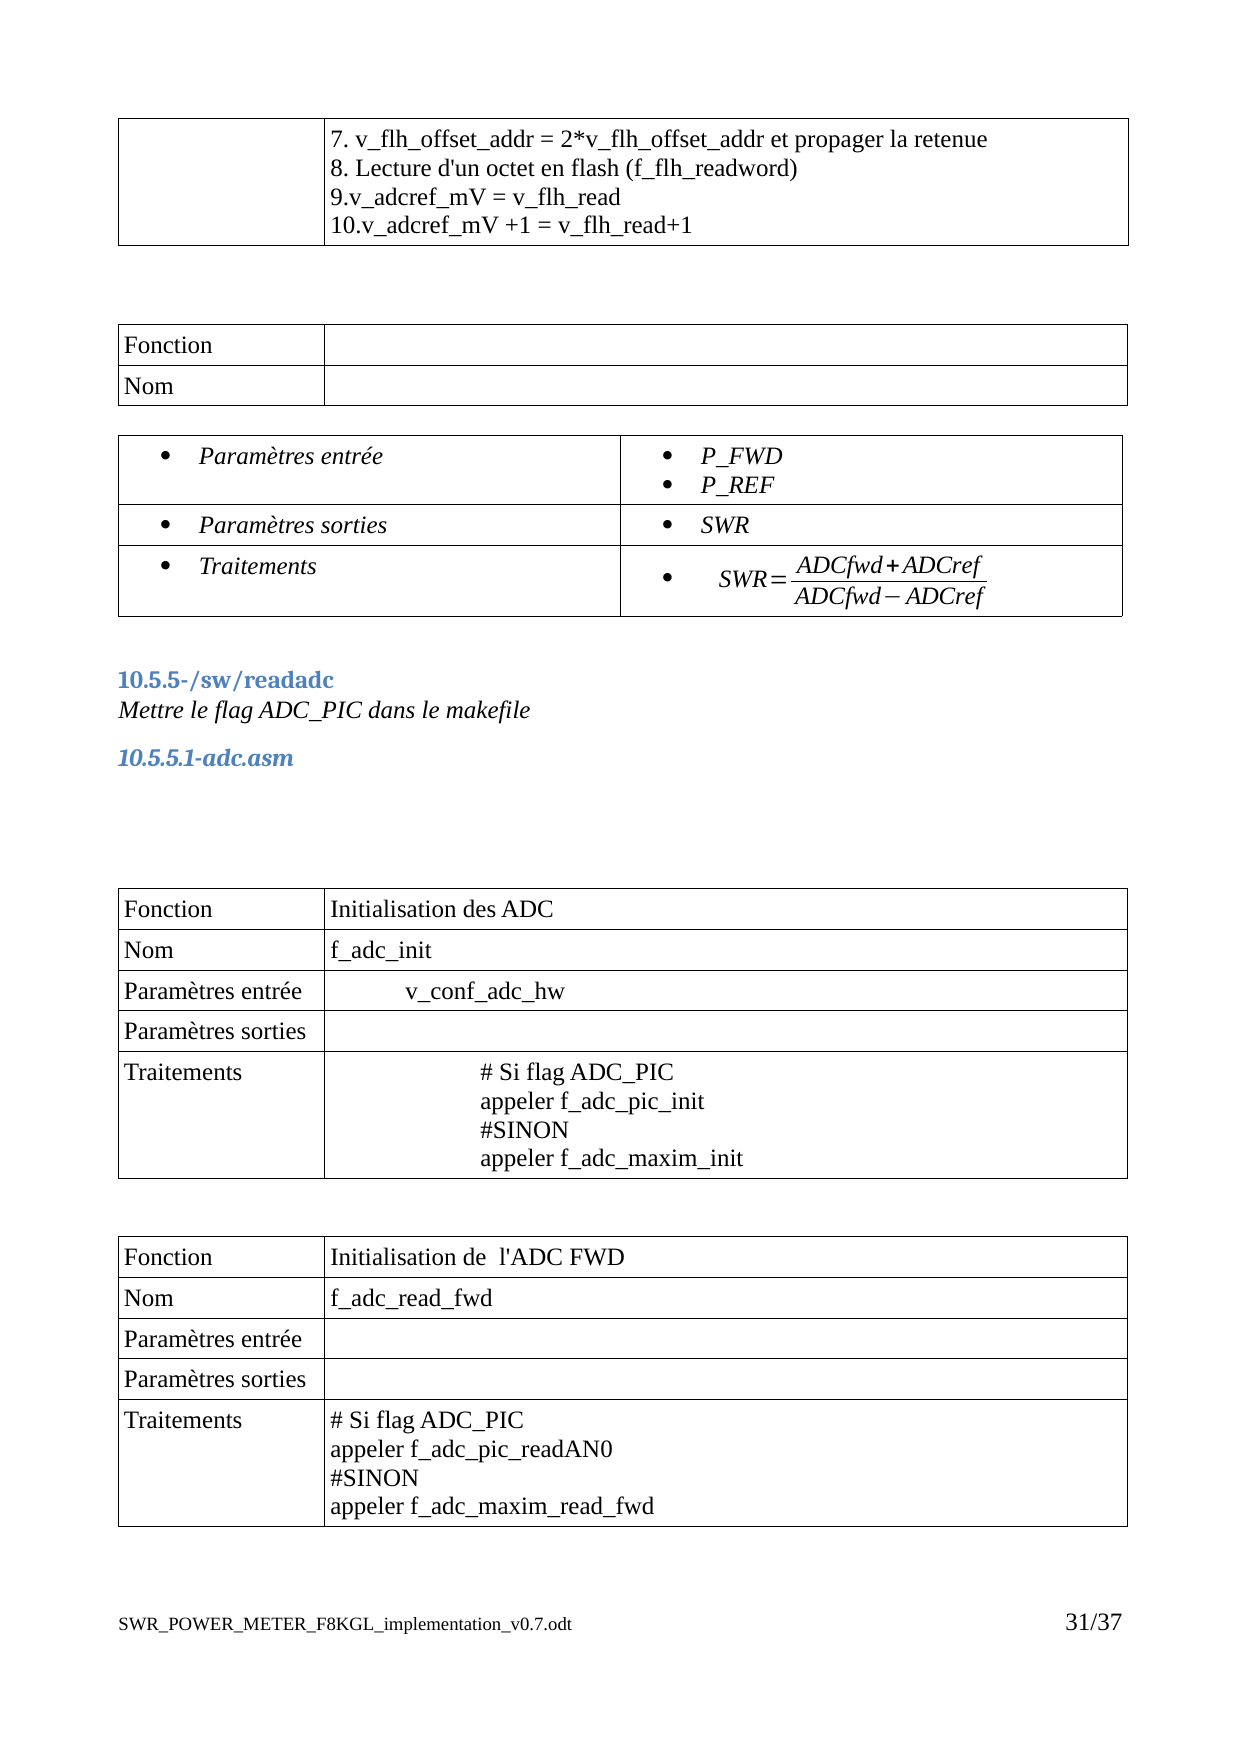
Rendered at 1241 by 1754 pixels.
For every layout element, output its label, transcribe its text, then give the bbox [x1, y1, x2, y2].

table_cell # Si flag ADC_PIC appeler f_adc_pic_init #SINON appeler f_adc_maxim_init [325, 1052, 1127, 1178]
table_cell Paramètres sorties [119, 505, 620, 545]
table_cell [325, 1319, 1127, 1358]
table_header Fonction [119, 889, 324, 929]
table_cell f_adc_read_fwd [325, 1278, 1127, 1317]
table_header P_FWD P_REF [621, 436, 1122, 504]
text Mettre le flag ADC_PIC dans le makefile [118, 695, 1122, 723]
table_cell Traitements [119, 1400, 324, 1526]
table_header Initialisation des ADC [325, 889, 1127, 929]
table_cell [325, 1011, 1127, 1051]
table_header [325, 325, 1127, 365]
table_cell Nom [119, 930, 324, 969]
table_cell [325, 366, 1127, 405]
table_cell Traitements [119, 546, 620, 616]
table_cell Traitements [119, 1052, 324, 1178]
table_cell Nom [119, 1278, 324, 1317]
table_cell # Si flag ADC_PIC appeler f_adc_pic_readAN0 #SINON appeler f_adc_maxim_read_fwd [325, 1400, 1127, 1526]
table_cell [119, 119, 324, 245]
table_cell [325, 1359, 1127, 1399]
table_header Fonction [119, 325, 324, 365]
table_header Fonction [119, 1237, 324, 1277]
table_cell 7. v_flh_offset_addr = 2*v_flh_offset_addr et propager la retenue 8. Lecture d'un octet en flash (f_flh_readword) 9.v_adcref_mV = v_flh_read 10.v_adcref_mV +1 = v_flh_read+1 [325, 119, 1128, 245]
table_header Paramètres entrée [119, 436, 620, 504]
table_cell SWR [621, 505, 1122, 545]
subtitle 10.5.5-/sw/readadc [118, 666, 1122, 695]
table_cell Paramètres sorties [119, 1011, 324, 1051]
table_cell f_adc_init [325, 930, 1127, 969]
table_cell Paramètres entrée [119, 971, 324, 1010]
table_cell Paramètres entrée [119, 1319, 324, 1358]
table_cell Paramètres sorties [119, 1359, 324, 1399]
table_cell Nom [119, 366, 324, 405]
table_cell [621, 546, 1122, 616]
table_cell v_conf_adc_hw [325, 971, 1127, 1010]
subtitle 10.5.5.1-adc.asm [118, 744, 1122, 773]
table_header Initialisation de l'ADC FWD [325, 1237, 1127, 1277]
